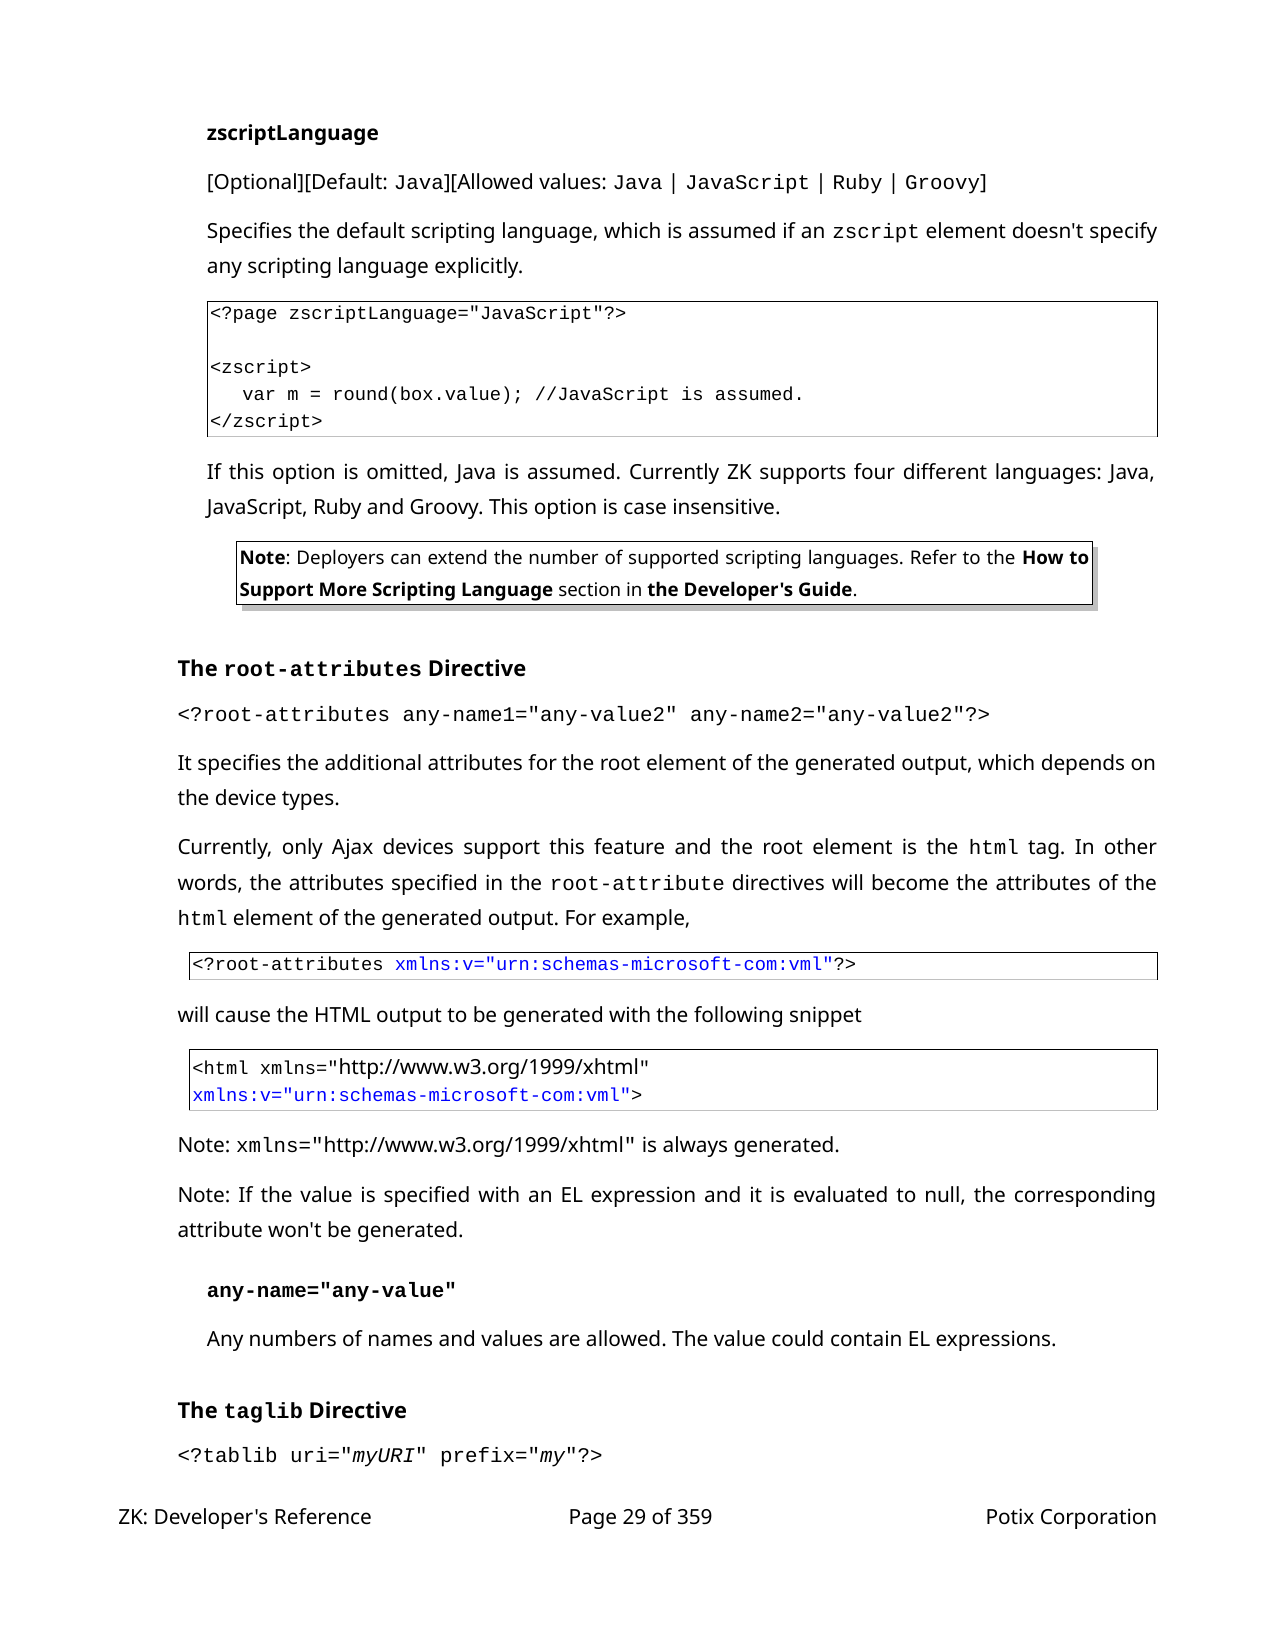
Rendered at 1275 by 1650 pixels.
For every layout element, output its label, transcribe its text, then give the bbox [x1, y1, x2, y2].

text [Optional][Default: Java][Allowed values: Java | JavaScript | Ruby | Groovy] [207, 167, 1157, 196]
text Note: xmlns="http://www.w3.org/1999/xhtml" is always generated. [177, 1131, 1157, 1159]
text </zscript> [208, 409, 1157, 436]
subtitle zscriptLanguage [207, 118, 1157, 146]
text Specifies the default scripting language, which is assumed if an zscript element doesn't specify any scripting language explicitly. [207, 216, 1157, 280]
subtitle The taglib Directive [177, 1395, 1157, 1425]
text <zscript> [208, 355, 1157, 379]
text Note: Deployers can extend the number of supported scripting languages. Refer to the How to Support More Scripting Language section in the Developer's Guide. [237, 542, 1092, 604]
text <html xmlns="http://www.w3.org/1999/xhtml" xmlns:v="urn:schemas-microsoft-com:vml"> [190, 1050, 1157, 1110]
text <?page zscriptLanguage="JavaScript"?> [208, 302, 1157, 325]
text Note: If the value is specified with an EL expression and it is evaluated to null, the corresponding attribute won't be generated. [177, 1180, 1157, 1243]
subtitle The root-attributes Directive [177, 653, 1157, 683]
text It specifies the additional attributes for the root element of the generated output, which depends on the device types. [177, 748, 1157, 811]
text Currently, only Ajax devices support this feature and the root element is the html tag. In other words, the attributes specified in the root-attribute directives will become the attributes of the html element of the generated output. For example, [177, 832, 1157, 932]
text var m = round(box.value); //JavaScript is assumed. [208, 382, 1157, 406]
text <?root-attributes any-name1="any-value2" any-name2="any-value2"?> [177, 704, 1157, 727]
subtitle any-name="any-value" [207, 1280, 1157, 1303]
text will cause the HTML output to be generated with the following snippet [177, 1000, 1157, 1028]
text <?tablib uri="myURI" prefix="my"?> [177, 1445, 1157, 1469]
text If this option is omitted, Java is assumed. Currently ZK supports four different languages: Java, JavaScript, Ruby and Groovy. This option is case insensitive. [207, 457, 1157, 521]
text Any numbers of names and values are allowed. The value could contain EL expressions. [207, 1324, 1157, 1352]
text <?root-attributes xmlns:v="urn:schemas-microsoft-com:vml"?> [190, 953, 1157, 979]
